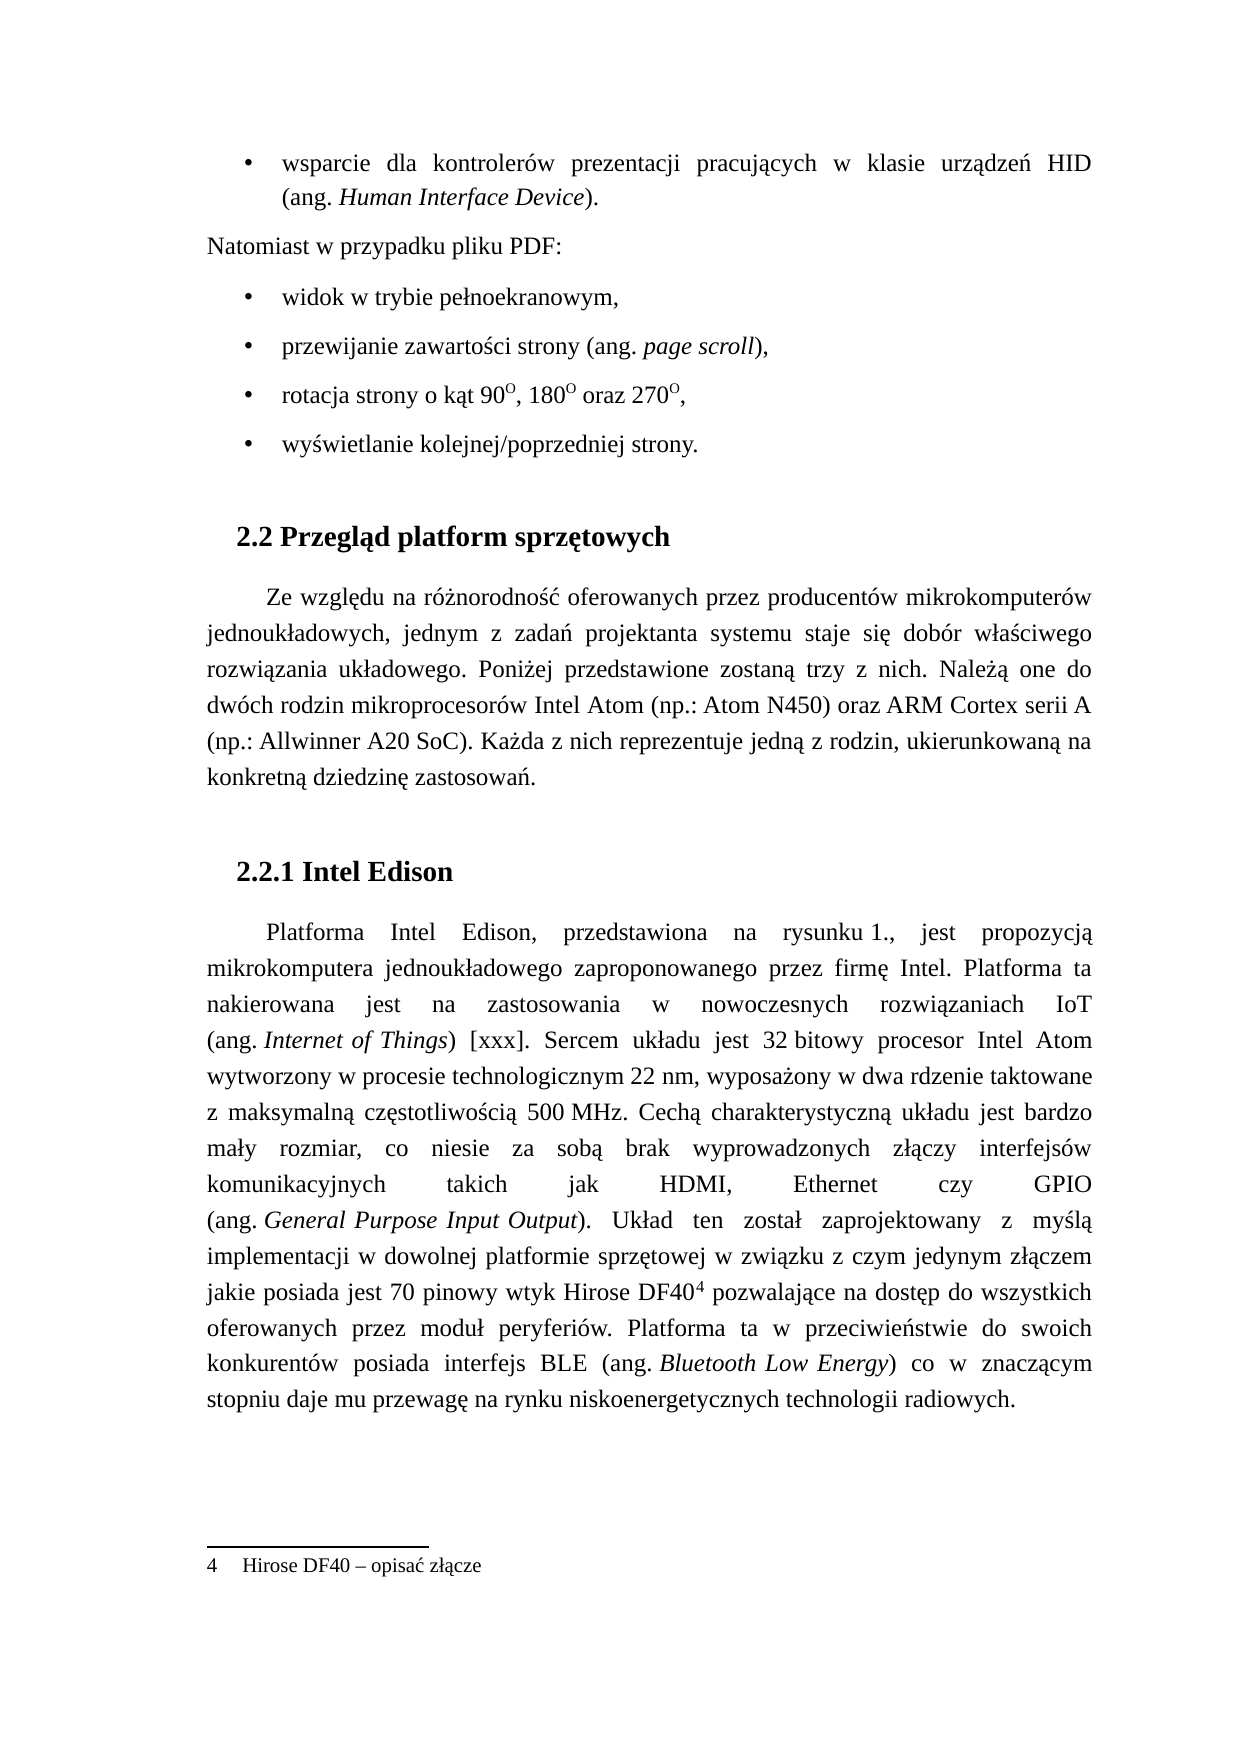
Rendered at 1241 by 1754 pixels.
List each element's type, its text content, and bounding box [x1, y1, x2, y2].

list Natomiast w przypadku pliku PDF: [207, 231, 1093, 260]
list wsparcie dla kontrolerów prezentacji pracujących w klasie urządzeń HID (ang. Human Interface Device). [244, 148, 1093, 211]
text Ze względu na różnorodność oferowanych przez producentów mikrokomputerów jednoukładowych, jednym z zadań projektanta systemu staje się dobór właściwego rozwiązania układowego. Poniżej przedstawione zostaną trzy z nich. Należą one do dwóch rodzin mikroprocesorów Intel Atom (np.: Atom N450) oraz ARM Cortex serii A (np.: Allwinner A20 SoC). Każda z nich reprezentuje jedną z rodzin, ukierunkowaną na konkretną dziedzinę zastosowań. [207, 582, 1093, 791]
subtitle 2.2.1 Intel Edison [207, 854, 1093, 888]
list rotacja strony o kąt 90O, 180O oraz 270O, [244, 380, 1093, 409]
list widok w trybie pełnoekranowym, [244, 282, 1093, 311]
subtitle 2.2 Przegląd platform sprzętowych [207, 519, 1093, 553]
list wyświetlanie kolejnej/poprzedniej strony. [244, 429, 1093, 458]
text Hirose DF40 – opisać złącze [207, 1553, 1093, 1577]
list przewijanie zawartości strony (ang. page scroll), [244, 331, 1093, 360]
text Platforma Intel Edison, przedstawiona na rysunku 1., jest propozycją mikrokomputera jednoukładowego zaproponowanego przez firmę Intel. Platforma ta nakierowana jest na zastosowania w nowoczesnych rozwiązaniach IoT (ang. Internet of Things) [xxx]. Sercem układu jest 32 bitowy procesor Intel Atom wytworzony w procesie technologicznym 22 nm, wyposażony w dwa rdzenie taktowane z maksymalną częstotliwością 500 MHz. Cechą charakterystyczną układu jest bardzo mały rozmiar, co niesie za sobą brak wyprowadzonych złączy interfejsów komunikacyjnych takich jak HDMI, Ethernet czy GPIO (ang. General Purpose Input Output). Układ ten został zaprojektowany z myślą implementacji w dowolnej platformie sprzętowej w związku z czym jedynym złączem jakie posiada jest 70 pinowy wtyk Hirose DF40 pozwalające na dostęp do wszystkich oferowanych przez moduł peryferiów. Platforma ta w przeciwieństwie do swoich konkurentów posiada interfejs BLE (ang. Bluetooth Low Energy) co w znaczącym stopniu daje mu przewagę na rynku niskoenergetycznych technologii radiowych. [207, 917, 1093, 1413]
